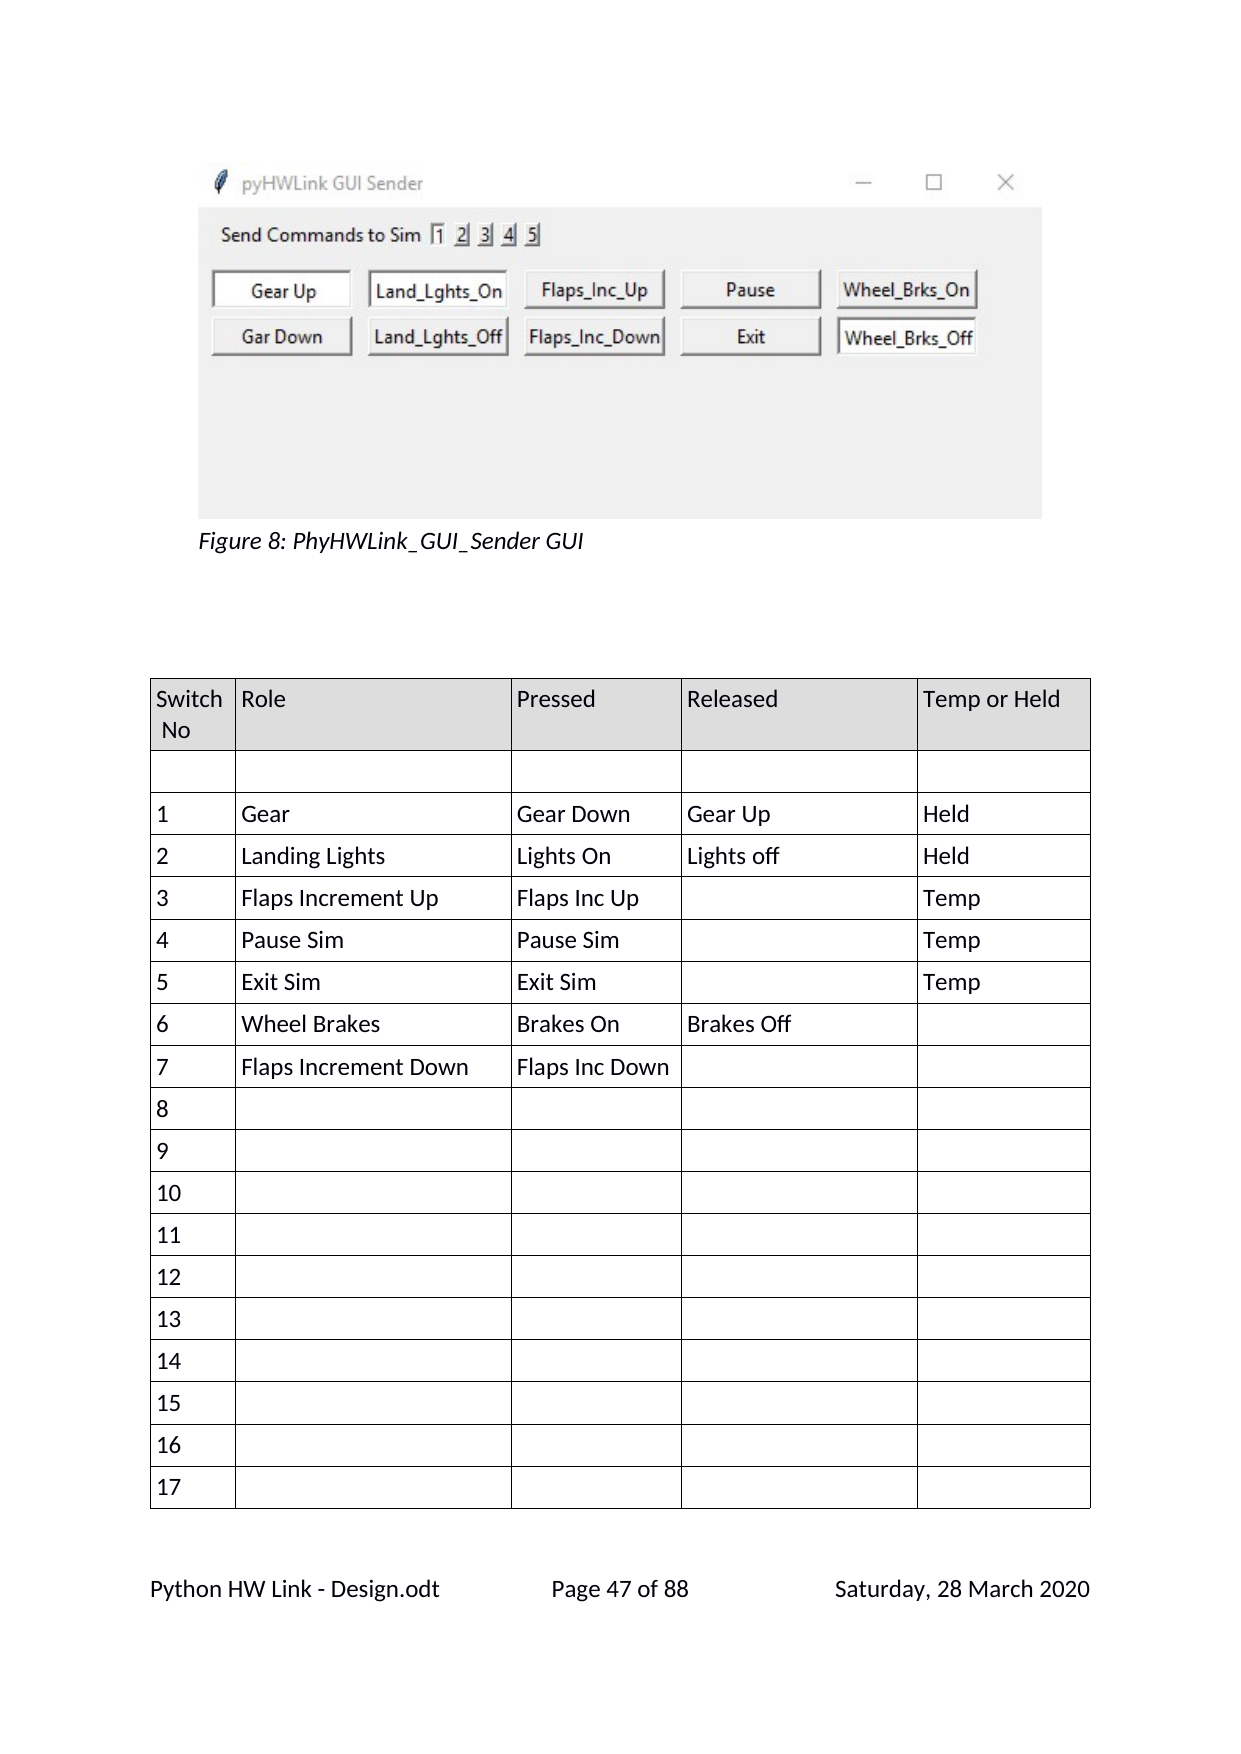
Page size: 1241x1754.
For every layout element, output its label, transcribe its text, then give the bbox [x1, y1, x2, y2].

table_cell [512, 751, 681, 792]
table_cell [236, 1214, 511, 1255]
table_cell Temp [918, 877, 1090, 918]
table_cell [918, 1172, 1090, 1213]
table_cell [512, 1088, 681, 1129]
table_cell [512, 1130, 681, 1171]
table_header Pressed [512, 679, 681, 750]
table_cell [682, 1172, 917, 1213]
table_cell [918, 1088, 1090, 1129]
table_cell [236, 1425, 511, 1466]
table_cell Flaps Inc Up [512, 877, 681, 918]
table_cell [918, 1298, 1090, 1339]
table_cell [682, 1467, 917, 1508]
table_cell [236, 1340, 511, 1381]
table_cell [918, 1340, 1090, 1381]
table_cell Temp [918, 920, 1090, 961]
table_cell [918, 1425, 1090, 1466]
table_cell Wheel Brakes [236, 1004, 511, 1045]
table_cell Gear Down [512, 793, 681, 834]
table_cell [512, 1340, 681, 1381]
table_cell Flaps Inc Down [512, 1046, 681, 1087]
table_cell [512, 1172, 681, 1213]
table_cell 14 [151, 1340, 235, 1381]
table_cell [512, 1382, 681, 1423]
table_cell 2 [151, 835, 235, 876]
table_cell Lights off [682, 835, 917, 876]
table_cell 13 [151, 1298, 235, 1339]
table_header Switch No [151, 679, 235, 750]
table_cell [682, 751, 917, 792]
table_cell [236, 1298, 511, 1339]
table_cell 9 [151, 1130, 235, 1171]
table_cell [918, 1046, 1090, 1087]
table_cell 7 [151, 1046, 235, 1087]
table_cell [236, 751, 511, 792]
table_cell [918, 1214, 1090, 1255]
table_cell [918, 1382, 1090, 1423]
table_cell [682, 962, 917, 1003]
table_cell [918, 1256, 1090, 1297]
text Figure 8: PhyHWLink_GUI_Sender GUI [198, 519, 1042, 556]
table_cell [682, 1214, 917, 1255]
table_cell Gear [236, 793, 511, 834]
table_cell Flaps Increment Down [236, 1046, 511, 1087]
table_cell 8 [151, 1088, 235, 1129]
table_cell 5 [151, 962, 235, 1003]
table_cell Brakes On [512, 1004, 681, 1045]
table_cell [236, 1256, 511, 1297]
table_cell [236, 1467, 511, 1508]
table_cell [236, 1088, 511, 1129]
table_cell [918, 1467, 1090, 1508]
table_cell [512, 1214, 681, 1255]
table_cell [682, 1340, 917, 1381]
table_cell [682, 920, 917, 961]
table_cell Held [918, 835, 1090, 876]
table_cell [918, 1130, 1090, 1171]
table_cell Held [918, 793, 1090, 834]
table_cell [682, 877, 917, 918]
table_cell [236, 1130, 511, 1171]
table_cell 3 [151, 877, 235, 918]
table_cell Exit Sim [512, 962, 681, 1003]
table_cell [151, 751, 235, 792]
table_cell 10 [151, 1172, 235, 1213]
table_cell [682, 1046, 917, 1087]
table_cell [682, 1088, 917, 1129]
table_cell [236, 1172, 511, 1213]
table_cell [682, 1256, 917, 1297]
picture [198, 162, 1042, 519]
table_cell [682, 1298, 917, 1339]
table_header Released [682, 679, 917, 750]
table_cell Temp [918, 962, 1090, 1003]
table_cell [682, 1425, 917, 1466]
table_cell Landing Lights [236, 835, 511, 876]
table_cell 4 [151, 920, 235, 961]
table_cell 6 [151, 1004, 235, 1045]
table_cell [682, 1382, 917, 1423]
table_cell [682, 1130, 917, 1171]
table_cell 12 [151, 1256, 235, 1297]
table_cell Lights On [512, 835, 681, 876]
table_header Temp or Held [918, 679, 1090, 750]
table_cell 1 [151, 793, 235, 834]
table_cell [918, 1004, 1090, 1045]
table_cell [512, 1425, 681, 1466]
table_cell Exit Sim [236, 962, 511, 1003]
table_cell 11 [151, 1214, 235, 1255]
table_header Role [236, 679, 511, 750]
table_cell 16 [151, 1425, 235, 1466]
table_cell [512, 1467, 681, 1508]
table_cell Pause Sim [236, 920, 511, 961]
table_cell [512, 1298, 681, 1339]
table_cell [512, 1256, 681, 1297]
table_cell 17 [151, 1467, 235, 1508]
table_cell Flaps Increment Up [236, 877, 511, 918]
table_cell [918, 751, 1090, 792]
table_cell Brakes Off [682, 1004, 917, 1045]
table_cell [236, 1382, 511, 1423]
table_cell Pause Sim [512, 920, 681, 961]
table_cell Gear Up [682, 793, 917, 834]
table_cell 15 [151, 1382, 235, 1423]
